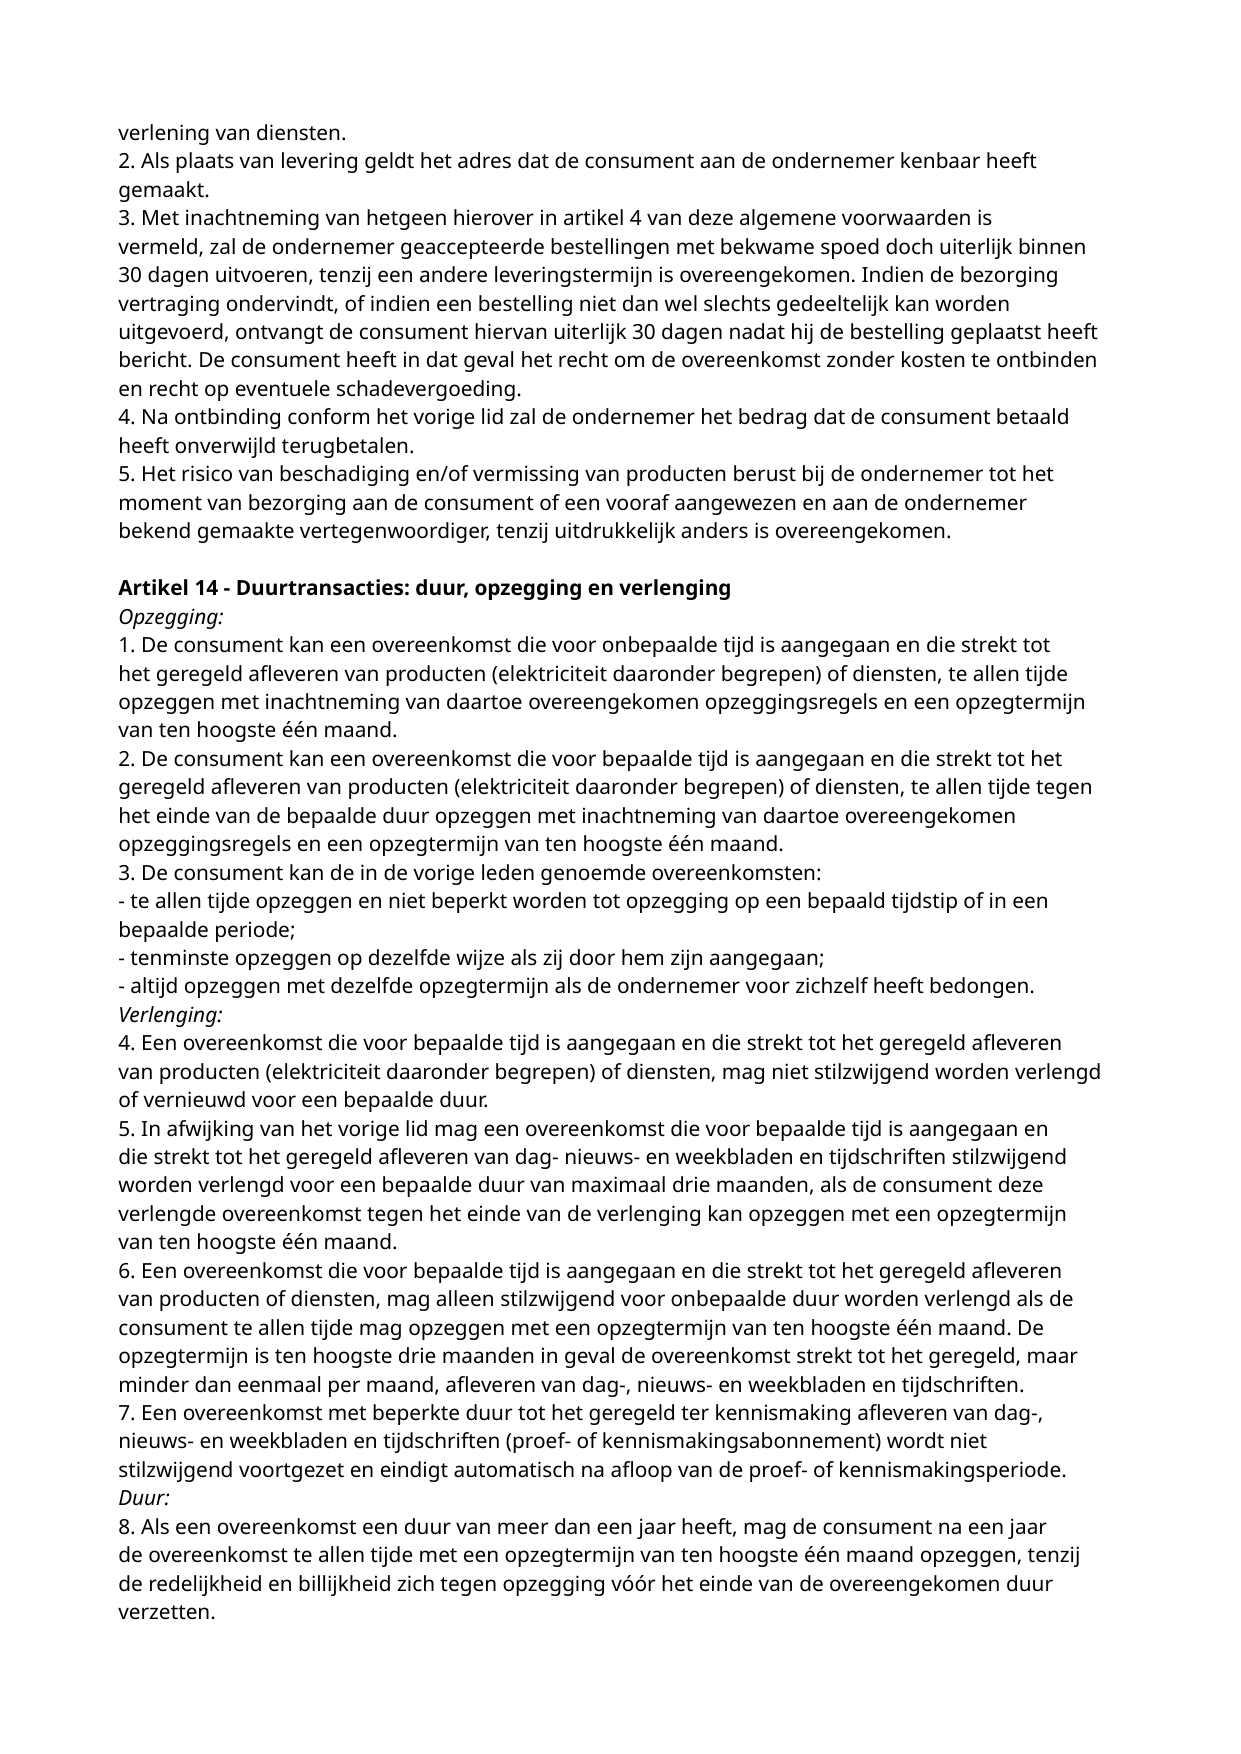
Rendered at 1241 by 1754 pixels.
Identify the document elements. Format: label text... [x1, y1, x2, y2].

text 2. De consument kan een overeenkomst die voor bepaalde tijd is aangegaan en die strekt tot het [118, 744, 1122, 772]
text opzegtermijn is ten hoogste drie maanden in geval de overeenkomst strekt tot het geregeld, maar [118, 1341, 1122, 1370]
text 30 dagen uitvoeren, tenzij een andere leveringstermijn is overeengekomen. Indien de bezorging [118, 260, 1122, 289]
text stilzwijgend voortgezet en eindigt automatisch na afloop van de proef- of kennismakingsperiode. [118, 1455, 1122, 1483]
text geregeld afleveren van producten (elektriciteit daaronder begrepen) of diensten, te allen tijde tegen [118, 772, 1122, 801]
text 4. Een overeenkomst die voor bepaalde tijd is aangegaan en die strekt tot het geregeld afleveren [118, 1028, 1122, 1057]
text van producten (elektriciteit daaronder begrepen) of diensten, mag niet stilzwijgend worden verlengd [118, 1057, 1122, 1085]
text 7. Een overeenkomst met beperkte duur tot het geregeld ter kennismaking afleveren van dag-, [118, 1398, 1122, 1427]
text heeft onverwijld terugbetalen. [118, 431, 1122, 459]
text consument te allen tijde mag opzeggen met een opzegtermijn van ten hoogste één maand. De [118, 1313, 1122, 1341]
text minder dan eenmaal per maand, afleveren van dag-, nieuws- en weekbladen en tijdschriften. [118, 1370, 1122, 1398]
text Duur: [118, 1483, 1122, 1512]
text 2. Als plaats van levering geldt het adres dat de consument aan de ondernemer kenbaar heeft [118, 147, 1122, 175]
text worden verlengd voor een bepaalde duur van maximaal drie maanden, als de consument deze [118, 1171, 1122, 1199]
text 1. De consument kan een overeenkomst die voor onbepaalde tijd is aangegaan en die strekt tot [118, 630, 1122, 659]
text Artikel 14 - Duurtransacties: duur, opzegging en verlenging [118, 573, 1122, 602]
text gemaakt. [118, 175, 1122, 203]
text bericht. De consument heeft in dat geval het recht om de overeenkomst zonder kosten te ontbinden [118, 346, 1122, 374]
text bekend gemaakte vertegenwoordiger, tenzij uitdrukkelijk anders is overeengekomen. [118, 516, 1122, 545]
text 3. De consument kan de in de vorige leden genoemde overeenkomsten: [118, 858, 1122, 886]
text van producten of diensten, mag alleen stilzwijgend voor onbepaalde duur worden verlengd als de [118, 1284, 1122, 1313]
text - te allen tijde opzeggen en niet beperkt worden tot opzegging op een bepaald tijdstip of in een [118, 886, 1122, 915]
text moment van bezorging aan de consument of een vooraf aangewezen en aan de ondernemer [118, 488, 1122, 516]
text uitgevoerd, ontvangt de consument hiervan uiterlijk 30 dagen nadat hij de bestelling geplaatst heeft [118, 317, 1122, 346]
text het geregeld afleveren van producten (elektriciteit daaronder begrepen) of diensten, te allen tijde [118, 659, 1122, 687]
text Opzegging: [118, 602, 1122, 630]
text nieuws- en weekbladen en tijdschriften (proef- of kennismakingsabonnement) wordt niet [118, 1427, 1122, 1455]
text de overeenkomst te allen tijde met een opzegtermijn van ten hoogste één maand opzeggen, tenzij [118, 1540, 1122, 1569]
text 6. Een overeenkomst die voor bepaalde tijd is aangegaan en die strekt tot het geregeld afleveren [118, 1256, 1122, 1284]
text die strekt tot het geregeld afleveren van dag- nieuws- en weekbladen en tijdschriften stilzwijgend [118, 1142, 1122, 1171]
text 8. Als een overeenkomst een duur van meer dan een jaar heeft, mag de consument na een jaar [118, 1512, 1122, 1540]
text of vernieuwd voor een bepaalde duur. [118, 1085, 1122, 1114]
text verlengde overeenkomst tegen het einde van de verlenging kan opzeggen met een opzegtermijn [118, 1199, 1122, 1227]
text - tenminste opzeggen op dezelfde wijze als zij door hem zijn aangegaan; [118, 943, 1122, 972]
text vermeld, zal de ondernemer geaccepteerde bestellingen met bekwame spoed doch uiterlijk binnen [118, 232, 1122, 260]
text verzetten. [118, 1597, 1122, 1626]
text van ten hoogste één maand. [118, 716, 1122, 744]
text verlening van diensten. [118, 118, 1122, 147]
text 5. Het risico van beschadiging en/of vermissing van producten berust bij de ondernemer tot het [118, 459, 1122, 488]
text - altijd opzeggen met dezelfde opzegtermijn als de ondernemer voor zichzelf heeft bedongen. [118, 972, 1122, 1000]
text 3. Met inachtneming van hetgeen hierover in artikel 4 van deze algemene voorwaarden is [118, 203, 1122, 232]
text van ten hoogste één maand. [118, 1227, 1122, 1256]
text 4. Na ontbinding conform het vorige lid zal de ondernemer het bedrag dat de consument betaald [118, 402, 1122, 431]
text 5. In afwijking van het vorige lid mag een overeenkomst die voor bepaalde tijd is aangegaan en [118, 1114, 1122, 1142]
text het einde van de bepaalde duur opzeggen met inachtneming van daartoe overeengekomen [118, 801, 1122, 829]
text Verlenging: [118, 1000, 1122, 1028]
text opzeggingsregels en een opzegtermijn van ten hoogste één maand. [118, 829, 1122, 858]
text en recht op eventuele schadevergoeding. [118, 374, 1122, 402]
text de redelijkheid en billijkheid zich tegen opzegging vóór het einde van de overeengekomen duur [118, 1569, 1122, 1597]
text bepaalde periode; [118, 915, 1122, 943]
text vertraging ondervindt, of indien een bestelling niet dan wel slechts gedeeltelijk kan worden [118, 289, 1122, 317]
text opzeggen met inachtneming van daartoe overeengekomen opzeggingsregels en een opzegtermijn [118, 687, 1122, 716]
